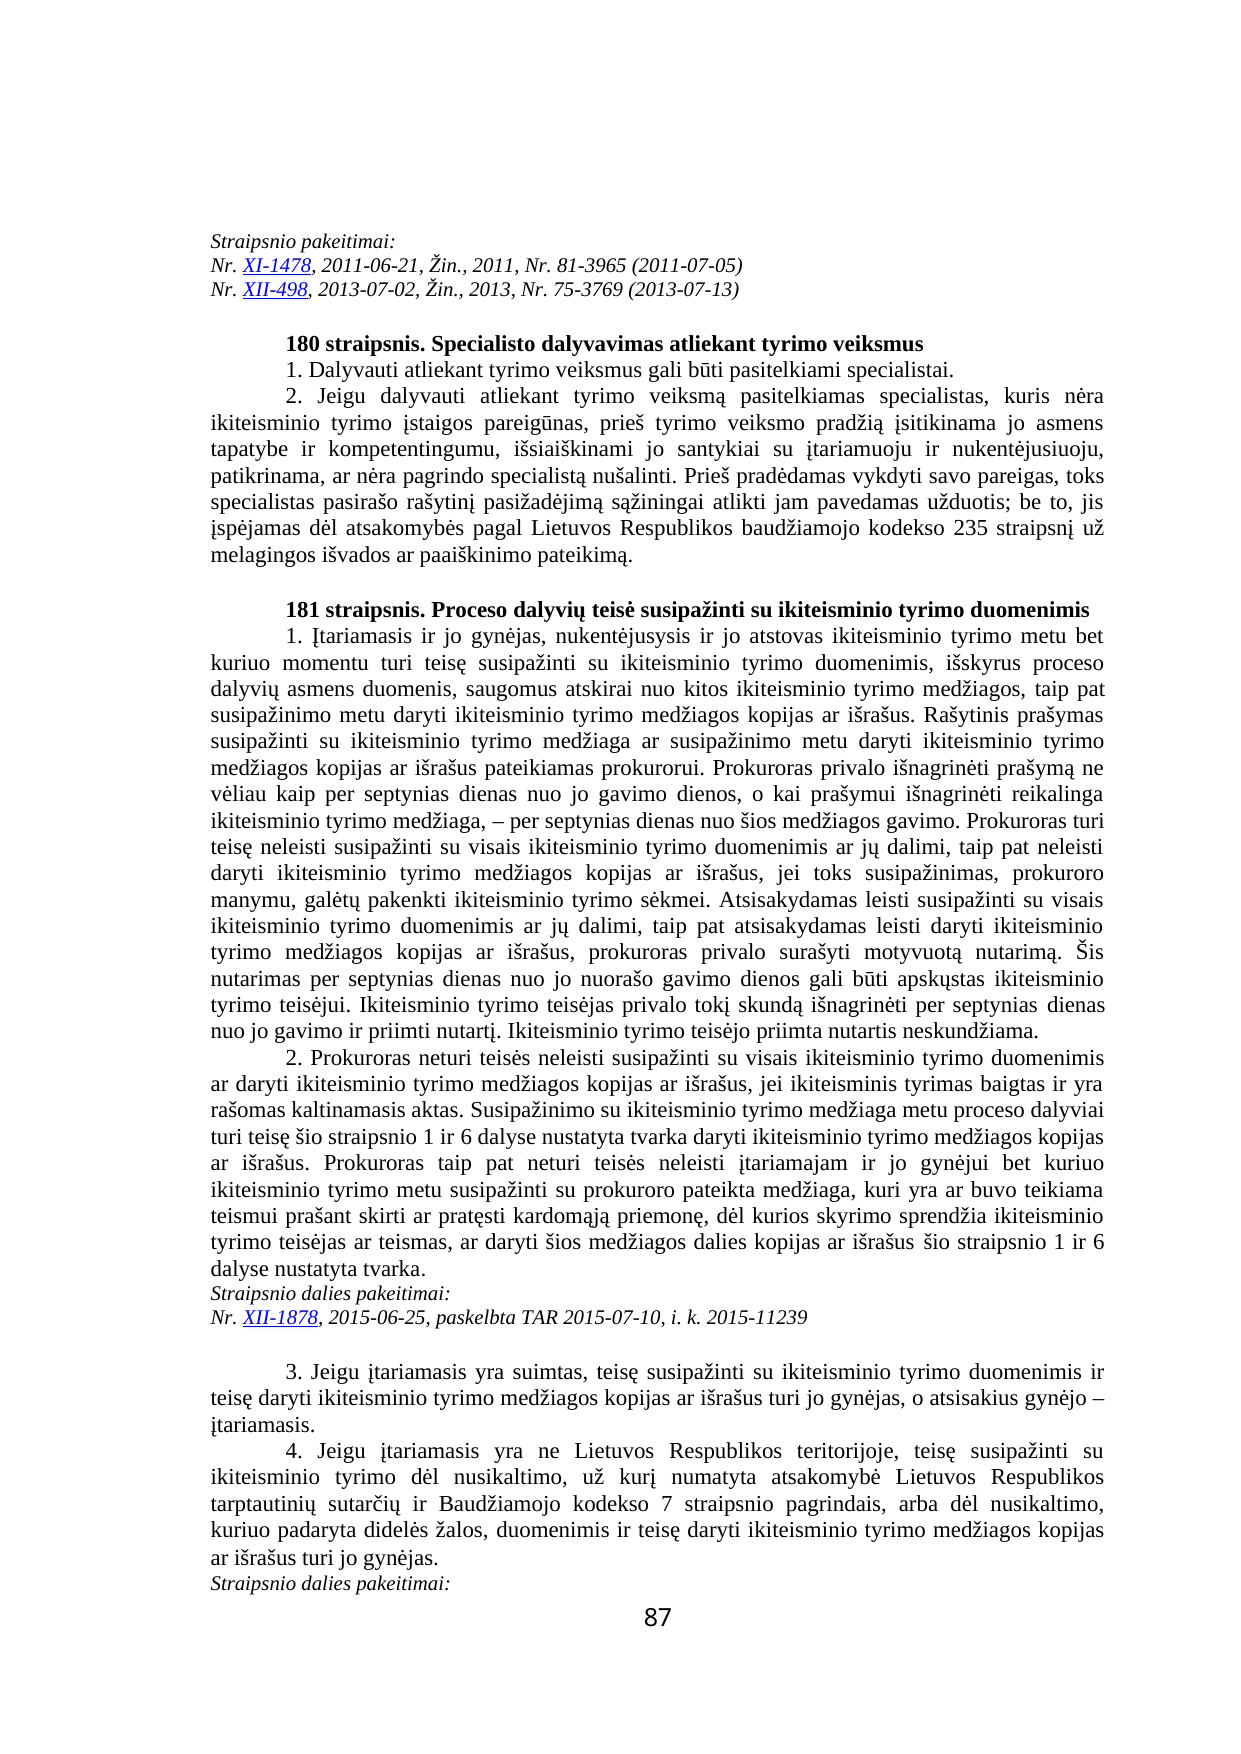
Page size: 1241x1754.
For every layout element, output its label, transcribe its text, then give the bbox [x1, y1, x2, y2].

text 181 straipsnis. Proceso dalyvių teisė susipažinti su ikiteisminio tyrimo duomenimis [285, 596, 1105, 622]
text Nr. XII-1878, 2015-06-25, paskelbta TAR 2015-07-10, i. k. 2015-11239 [210, 1305, 1105, 1329]
text Straipsnio dalies pakeitimai: [210, 1571, 1105, 1595]
text 2. Jeigu dalyvauti atliekant tyrimo veiksmą pasitelkiamas specialistas, kuris nėra ikiteisminio tyrimo įstaigos pareigūnas, prieš tyrimo veiksmo pradžią įsitikinama jo asmens tapatybe ir kompetentingumu, išsiaiškinami jo santykiai su įtariamuoju ir nukentėjusiuoju, patikrinama, ar nėra pagrindo specialistą nušalinti. Prieš pradėdamas vykdyti savo pareigas, toks specialistas pasirašo rašytinį pasižadėjimą sąžiningai atlikti jam pavedamas užduotis; be to, jis įspėjamas dėl atsakomybės pagal Lietuvos Respublikos baudžiamojo kodekso 235 straipsnį už melagingos išvados ar paaiškinimo pateikimą. [210, 383, 1105, 567]
text Nr. XII-498, 2013-07-02, Žin., 2013, Nr. 75-3769 (2013-07-13) [210, 277, 1105, 301]
text Straipsnio dalies pakeitimai: [210, 1281, 1105, 1305]
text 1. Dalyvauti atliekant tyrimo veiksmus gali būti pasitelkiami specialistai. [210, 356, 1105, 383]
text Nr. XI-1478, 2011-06-21, Žin., 2011, Nr. 81-3965 (2011-07-05) [210, 253, 1105, 277]
text 2. Prokuroras neturi teisės neleisti susipažinti su visais ikiteisminio tyrimo duomenimis ar daryti ikiteisminio tyrimo medžiagos kopijas ar išrašus, jei ikiteisminis tyrimas baigtas ir yra rašomas kaltinamasis aktas. Susipažinimo su ikiteisminio tyrimo medžiaga metu proceso dalyviai turi teisę šio straipsnio 1 ir 6 dalyse nustatyta tvarka daryti ikiteisminio tyrimo medžiagos kopijas ar išrašus. Prokuroras taip pat neturi teisės neleisti įtariamajam ir jo gynėjui bet kuriuo ikiteisminio tyrimo metu susipažinti su prokuroro pateikta medžiaga, kuri yra ar buvo teikiama teismui prašant skirti ar pratęsti kardomąją priemonę, dėl kurios skyrimo sprendžia ikiteisminio tyrimo teisėjas ar teismas, ar daryti šios medžiagos dalies kopijas ar išrašus šio straipsnio 1 ir 6 dalyse nustatyta tvarka. [210, 1044, 1105, 1281]
text 1. Įtariamasis ir jo gynėjas, nukentėjusysis ir jo atstovas ikiteisminio tyrimo metu bet kuriuo momentu turi teisę susipažinti su ikiteisminio tyrimo duomenimis, išskyrus proceso dalyvių asmens duomenis, saugomus atskirai nuo kitos ikiteisminio tyrimo medžiagos, taip pat susipažinimo metu daryti ikiteisminio tyrimo medžiagos kopijas ar išrašus. Rašytinis prašymas susipažinti su ikiteisminio tyrimo medžiaga ar susipažinimo metu daryti ikiteisminio tyrimo medžiagos kopijas ar išrašus pateikiamas prokurorui. Prokuroras privalo išnagrinėti prašymą ne vėliau kaip per septynias dienas nuo jo gavimo dienos, o kai prašymui išnagrinėti reikalinga ikiteisminio tyrimo medžiaga, – per septynias dienas nuo šios medžiagos gavimo. Prokuroras turi teisę neleisti susipažinti su visais ikiteisminio tyrimo duomenimis ar jų dalimi, taip pat neleisti daryti ikiteisminio tyrimo medžiagos kopijas ar išrašus, jei toks susipažinimas, prokuroro manymu, galėtų pakenkti ikiteisminio tyrimo sėkmei. Atsisakydamas leisti susipažinti su visais ikiteisminio tyrimo duomenimis ar jų dalimi, taip pat atsisakydamas leisti daryti ikiteisminio tyrimo medžiagos kopijas ar išrašus, prokuroras privalo surašyti motyvuotą nutarimą. Šis nutarimas per septynias dienas nuo jo nuorašo gavimo dienos gali būti apskųstas ikiteisminio tyrimo teisėjui. Ikiteisminio tyrimo teisėjas privalo tokį skundą išnagrinėti per septynias dienas nuo jo gavimo ir priimti nutartį. Ikiteisminio tyrimo teisėjo priimta nutartis neskundžiama. [210, 622, 1105, 1044]
text 180 straipsnis. Specialisto dalyvavimas atliekant tyrimo veiksmus [210, 330, 1105, 356]
text Straipsnio pakeitimai: [210, 229, 1105, 253]
text 4. Jeigu įtariamasis yra ne Lietuvos Respublikos teritorijoje, teisę susipažinti su ikiteisminio tyrimo dėl nusikaltimo, už kurį numatyta atsakomybė Lietuvos Respublikos tarptautinių sutarčių ir Baudžiamojo kodekso 7 straipsnio pagrindais, arba dėl nusikaltimo, kuriuo padaryta didelės žalos, duomenimis ir teisę daryti ikiteisminio tyrimo medžiagos kopijas ar išrašus turi jo gynėjas. [210, 1437, 1105, 1571]
text 3. Jeigu įtariamasis yra suimtas, teisę susipažinti su ikiteisminio tyrimo duomenimis ir teisę daryti ikiteisminio tyrimo medžiagos kopijas ar išrašus turi jo gynėjas, o atsisakius gynėjo – įtariamasis. [210, 1358, 1105, 1437]
